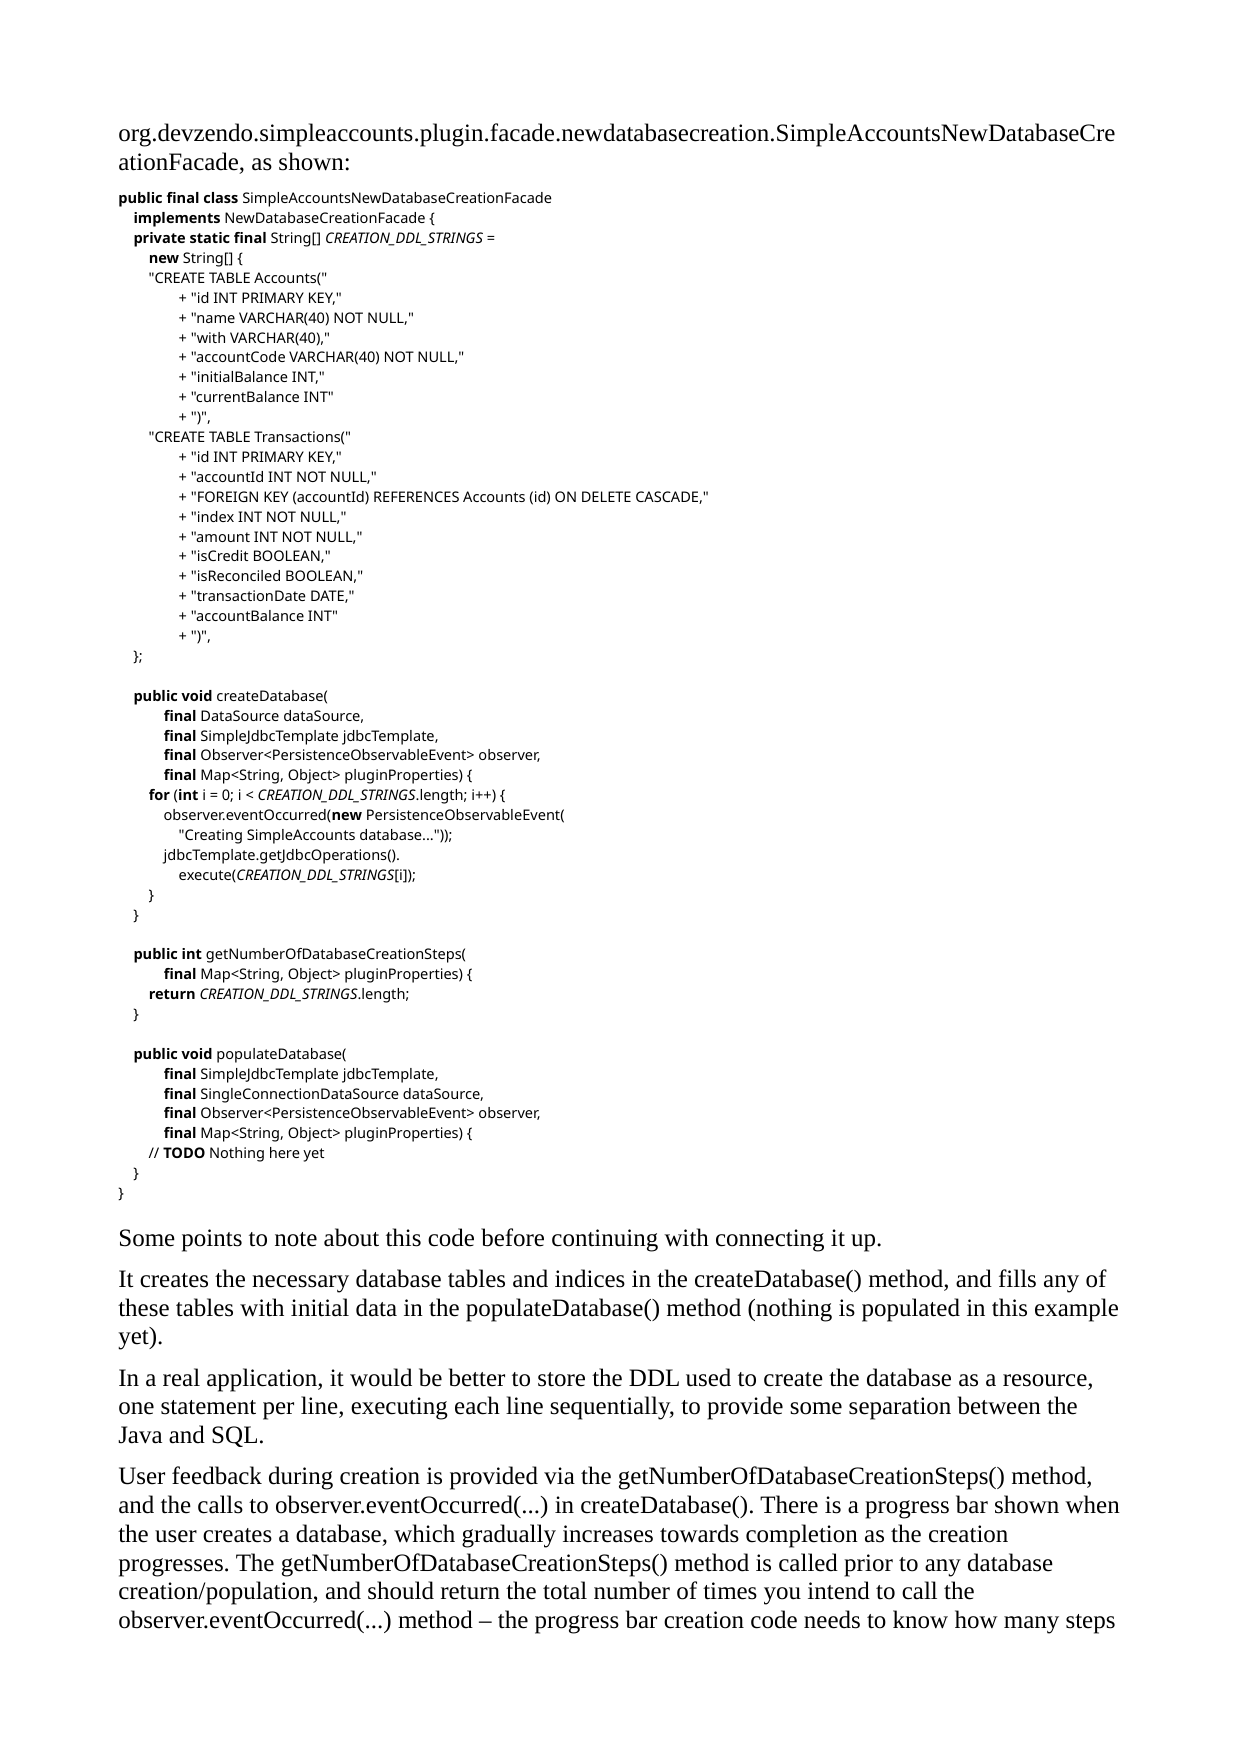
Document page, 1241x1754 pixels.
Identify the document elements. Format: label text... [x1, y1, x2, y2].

text "CREATE TABLE Accounts(" [118, 268, 1122, 288]
text final Map<String, Object> pluginProperties) { [118, 964, 1122, 984]
text final SingleConnectionDataSource dataSource, [118, 1083, 1122, 1103]
text + "initialBalance INT," [118, 367, 1122, 387]
text + "index INT NOT NULL," [118, 506, 1122, 526]
text + "isCredit BOOLEAN," [118, 546, 1122, 566]
text + ")", [118, 407, 1122, 427]
text }; [118, 646, 1122, 666]
text org.devzendo.simpleaccounts.plugin.facade.newdatabasecreation.SimpleAccountsNewDatabaseCreationFacade, as shown: [118, 118, 1122, 176]
text + "id INT PRIMARY KEY," [118, 288, 1122, 307]
text } [118, 1163, 1122, 1183]
text final Map<String, Object> pluginProperties) { [118, 1123, 1122, 1143]
text public void populateDatabase( [118, 1044, 1122, 1063]
text new String[] { [118, 248, 1122, 268]
text execute(CREATION_DDL_STRINGS[i]); [118, 864, 1122, 884]
text } [118, 904, 1122, 924]
text implements NewDatabaseCreationFacade { [118, 208, 1122, 228]
text // TODO Nothing here yet [118, 1143, 1122, 1163]
text + "transactionDate DATE," [118, 586, 1122, 606]
text + ")", [118, 626, 1122, 646]
text } [118, 884, 1122, 904]
text final DataSource dataSource, [118, 705, 1122, 725]
text + "with VARCHAR(40)," [118, 327, 1122, 347]
text + "FOREIGN KEY (accountId) REFERENCES Accounts (id) ON DELETE CASCADE," [118, 487, 1122, 506]
text "Creating SimpleAccounts database...")); [118, 825, 1122, 845]
text It creates the necessary database tables and indices in the createDatabase() method, and fills any of these tables with initial data in the populateDatabase() method (nothing is populated in this example yet). [118, 1264, 1122, 1350]
text "CREATE TABLE Transactions(" [118, 427, 1122, 447]
text final Observer<PersistenceObservableEvent> observer, [118, 745, 1122, 765]
text + "isReconciled BOOLEAN," [118, 566, 1122, 586]
text public int getNumberOfDatabaseCreationSteps( [118, 944, 1122, 964]
text observer.eventOccurred(new PersistenceObservableEvent( [118, 805, 1122, 825]
text public final class SimpleAccountsNewDatabaseCreationFacade [118, 188, 1122, 208]
text return CREATION_DDL_STRINGS.length; [118, 984, 1122, 1004]
text } [118, 1183, 1122, 1203]
text } [118, 1004, 1122, 1024]
text private static final String[] CREATION_DDL_STRINGS = [118, 228, 1122, 248]
text In a real application, it would be better to store the DDL used to create the database as a resource, one statement per line, executing each line sequentially, to provide some separation between the Java and SQL. [118, 1363, 1122, 1449]
text final Map<String, Object> pluginProperties) { [118, 765, 1122, 785]
text User feedback during creation is provided via the getNumberOfDatabaseCreationSteps() method, and the calls to observer.eventOccurred(...) in createDatabase(). There is a progress bar shown when the user creates a database, which gradually increases towards completion as the creation progresses. The getNumberOfDatabaseCreationSteps() method is called prior to any database creation/population, and should return the total number of times you intend to call the observer.eventOccurred(...) method – the progress bar creation code needs to know how many steps [118, 1461, 1122, 1634]
text + "accountBalance INT" [118, 606, 1122, 626]
text + "name VARCHAR(40) NOT NULL," [118, 307, 1122, 327]
text final SimpleJdbcTemplate jdbcTemplate, [118, 725, 1122, 745]
text for (int i = 0; i < CREATION_DDL_STRINGS.length; i++) { [118, 785, 1122, 805]
text + "id INT PRIMARY KEY," [118, 447, 1122, 467]
text + "amount INT NOT NULL," [118, 526, 1122, 546]
text + "currentBalance INT" [118, 387, 1122, 407]
text jdbcTemplate.getJdbcOperations(). [118, 845, 1122, 864]
text + "accountCode VARCHAR(40) NOT NULL," [118, 347, 1122, 367]
text public void createDatabase( [118, 686, 1122, 705]
text + "accountId INT NOT NULL," [118, 467, 1122, 487]
text Some points to note about this code before continuing with connecting it up. [118, 1223, 1122, 1251]
text final SimpleJdbcTemplate jdbcTemplate, [118, 1063, 1122, 1083]
text final Observer<PersistenceObservableEvent> observer, [118, 1103, 1122, 1123]
